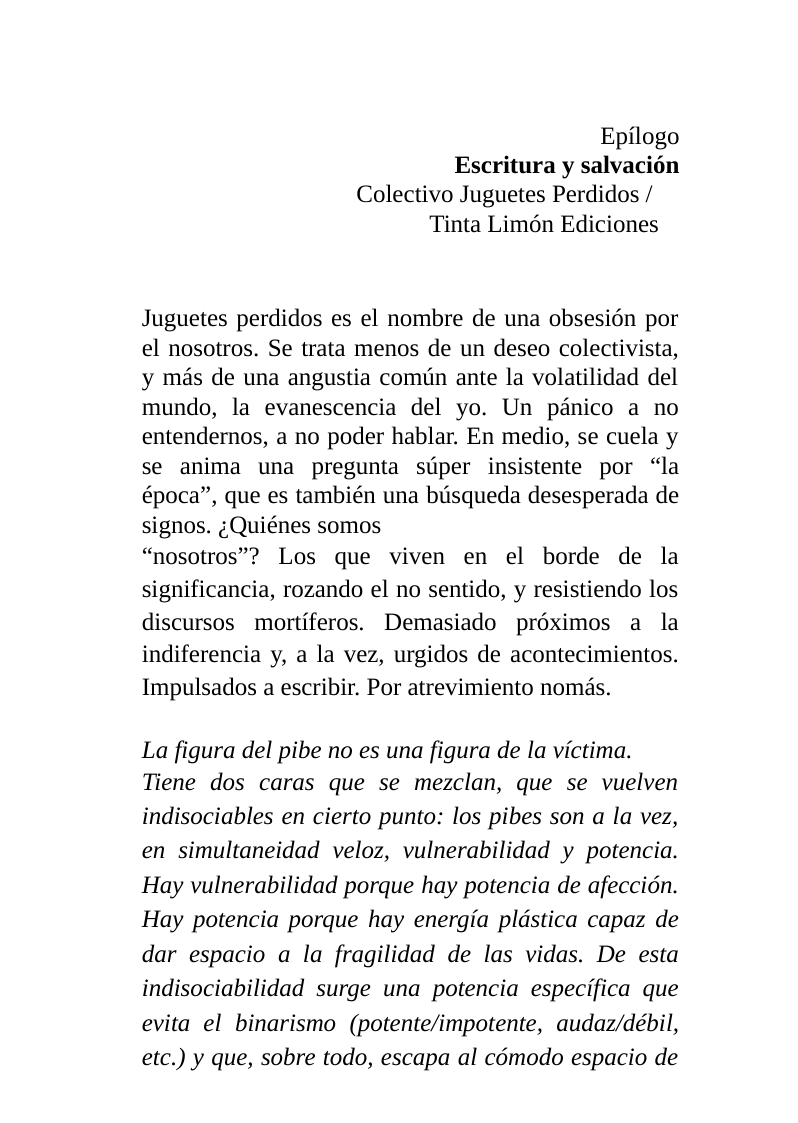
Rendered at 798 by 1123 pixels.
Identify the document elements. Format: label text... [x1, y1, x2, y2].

text Juguetes perdidos es el nombre de una obsesión por el nosotros. Se trata menos de un deseo colectivista, y más de una angustia común ante la volatilidad del mundo, la evanescencia del yo. Un pánico a no entendernos, a no poder hablar. En medio, se cuela y se anima una pregunta súper insistente por “la época”, que es también una búsqueda desesperada de signos. ¿Quiénes somos [142, 303, 679, 539]
text Tinta Limón Ediciones [429, 209, 679, 238]
text Colectivo Juguetes Perdidos / [356, 179, 679, 208]
text “nosotros”? Los que viven en el borde de la significancia, rozando el no sentido, y resistiendo los discursos mortíferos. Demasiado próximos a la indiferencia y, a la vez, urgidos de acontecimientos. Impulsados a escribir. Por atrevimiento nomás. [142, 541, 679, 701]
text Epílogo [142, 121, 679, 150]
text Escritura y salvación [142, 150, 679, 179]
text Tiene dos caras que se mezclan, que se vuelven indisociables en cierto punto: los pibes son a la vez, en simultaneidad veloz, vulnerabilidad y potencia. Hay vulnerabilidad porque hay potencia de afección. Hay potencia porque hay energía plástica capaz de dar espacio a la fragilidad de las vidas. De esta indisociabilidad surge una potencia específica que evita el binarismo (potente/impotente, audaz/débil, etc.) y que, sobre todo, escapa al cómodo espacio de [142, 767, 679, 1071]
text La figura del pibe no es una figura de la víctima. [142, 735, 679, 764]
